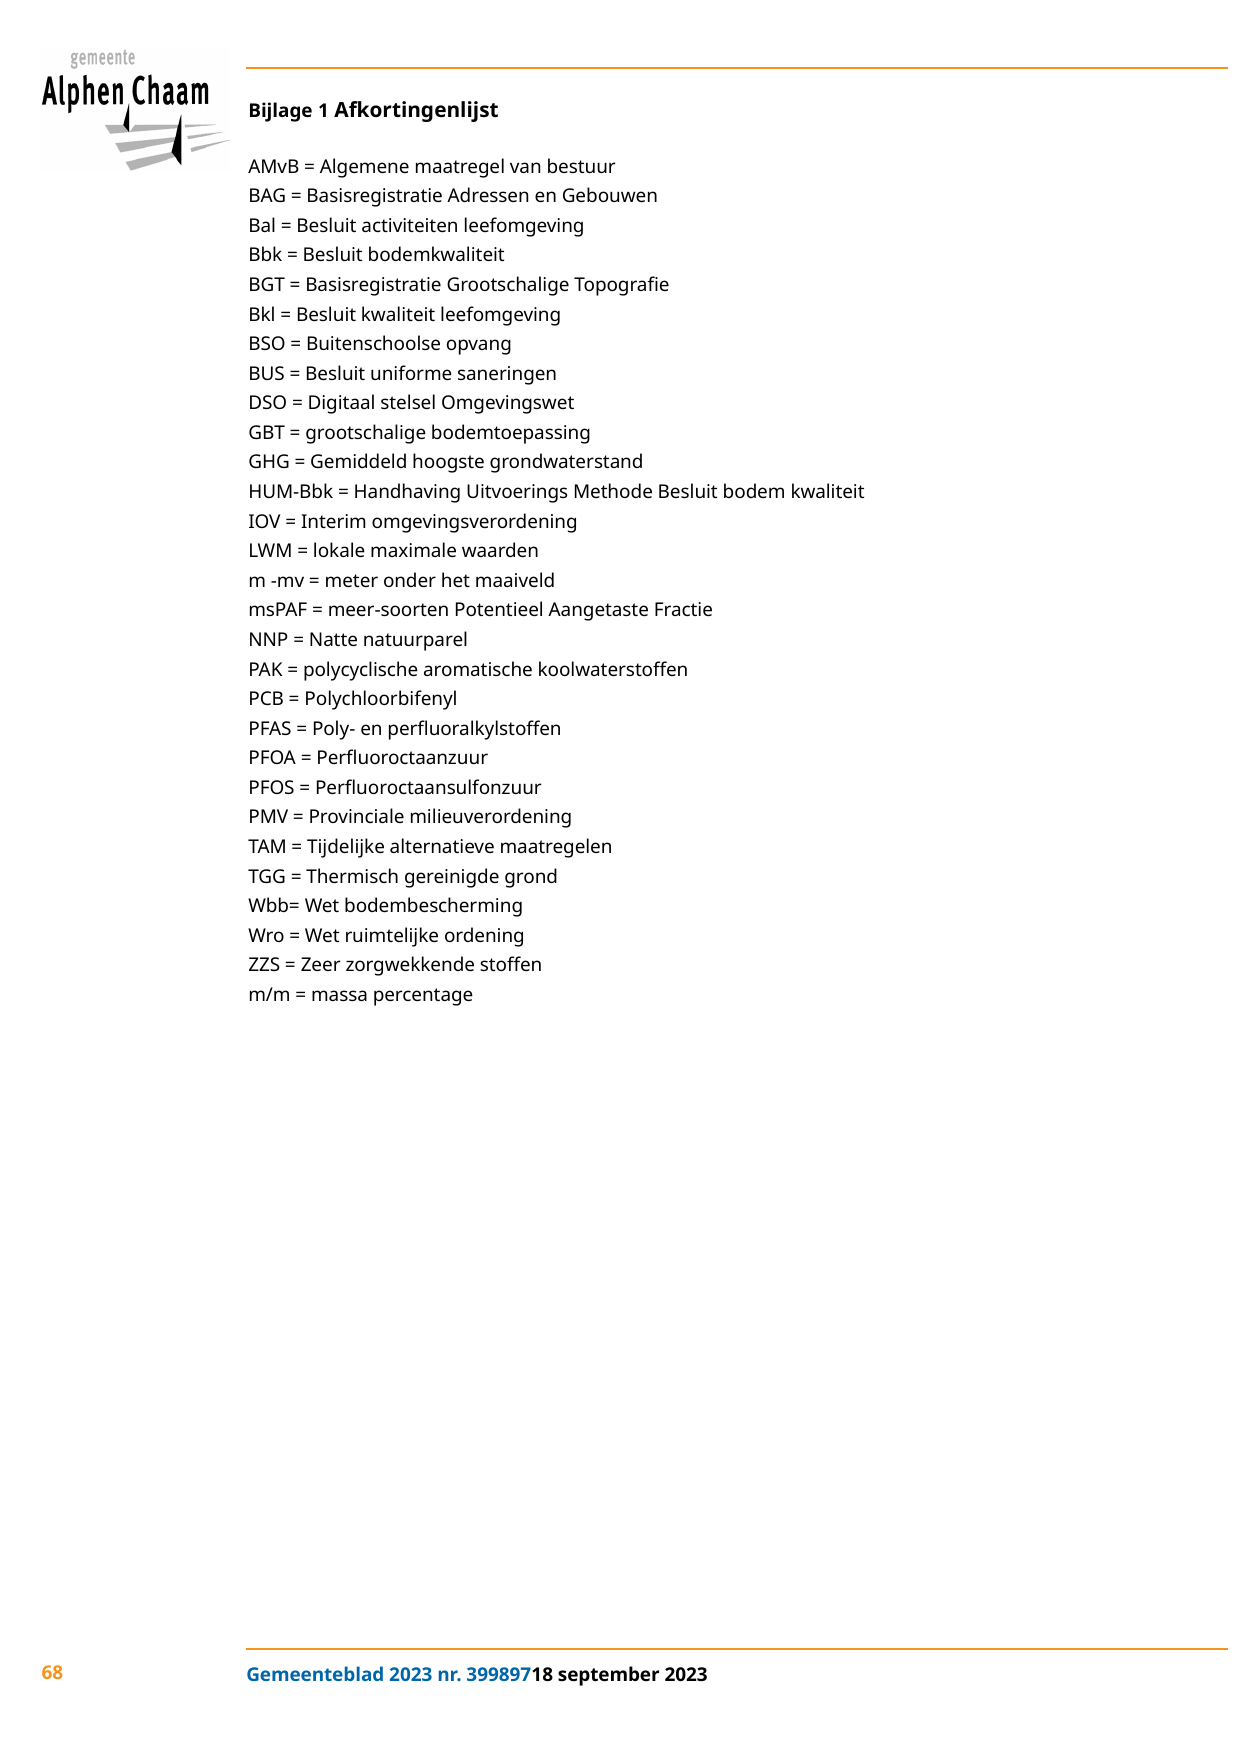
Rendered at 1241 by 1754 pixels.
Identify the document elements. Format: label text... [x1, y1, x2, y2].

text BAG = Basisregistratie Adressen en Gebouwen [248, 182, 1152, 208]
text Wbb= Wet bodembescherming [248, 892, 1152, 918]
text LWM = lokale maximale waarden [248, 537, 1152, 563]
text DSO = Digitaal stelsel Omgevingswet [248, 389, 1152, 415]
text TAM = Tijdelijke alternatieve maatregelen [248, 833, 1152, 859]
text HUM-Bbk = Handhaving Uitvoerings Methode Besluit bodem kwaliteit [248, 478, 1152, 504]
text GHG = Gemiddeld hoogste grondwaterstand [248, 449, 1152, 474]
text msPAF = meer-soorten Potentieel Aangetaste Fractie [248, 597, 1152, 622]
text m -mv = meter onder het maaiveld [248, 567, 1152, 593]
text Bijlage 1 Afkortingenlijst [248, 95, 1152, 123]
text Bkl = Besluit kwaliteit leefomgeving [248, 301, 1152, 327]
text AMvB = Algemene maatregel van bestuur [248, 153, 1152, 179]
text ZZS = Zeer zorgwekkende stoffen [248, 952, 1152, 977]
text NNP = Natte natuurparel [248, 626, 1152, 652]
text Bbk = Besluit bodemkwaliteit [248, 242, 1152, 267]
text PAK = polycyclische aromatische koolwaterstoffen [248, 656, 1152, 682]
text PCB = Polychloorbifenyl [248, 685, 1152, 711]
text Bal = Besluit activiteiten leefomgeving [248, 212, 1152, 238]
text PFOS = Perfluoroctaansulfonzuur [248, 774, 1152, 800]
text BSO = Buitenschoolse opvang [248, 330, 1152, 356]
text BGT = Basisregistratie Grootschalige Topografie [248, 271, 1152, 297]
text GBT = grootschalige bodemtoepassing [248, 419, 1152, 445]
text BUS = Besluit uniforme saneringen [248, 360, 1152, 386]
text PFOA = Perfluoroctaanzuur [248, 744, 1152, 770]
text PMV = Provinciale milieuverordening [248, 804, 1152, 829]
text m/m = massa percentage [248, 981, 1152, 1007]
text PFAS = Poly- en perfluoralkylstoffen [248, 715, 1152, 741]
text TGG = Thermisch gereinigde grond [248, 863, 1152, 889]
picture [41, 47, 231, 172]
text Wro = Wet ruimtelijke ordening [248, 922, 1152, 948]
text IOV = Interim omgevingsverordening [248, 508, 1152, 534]
